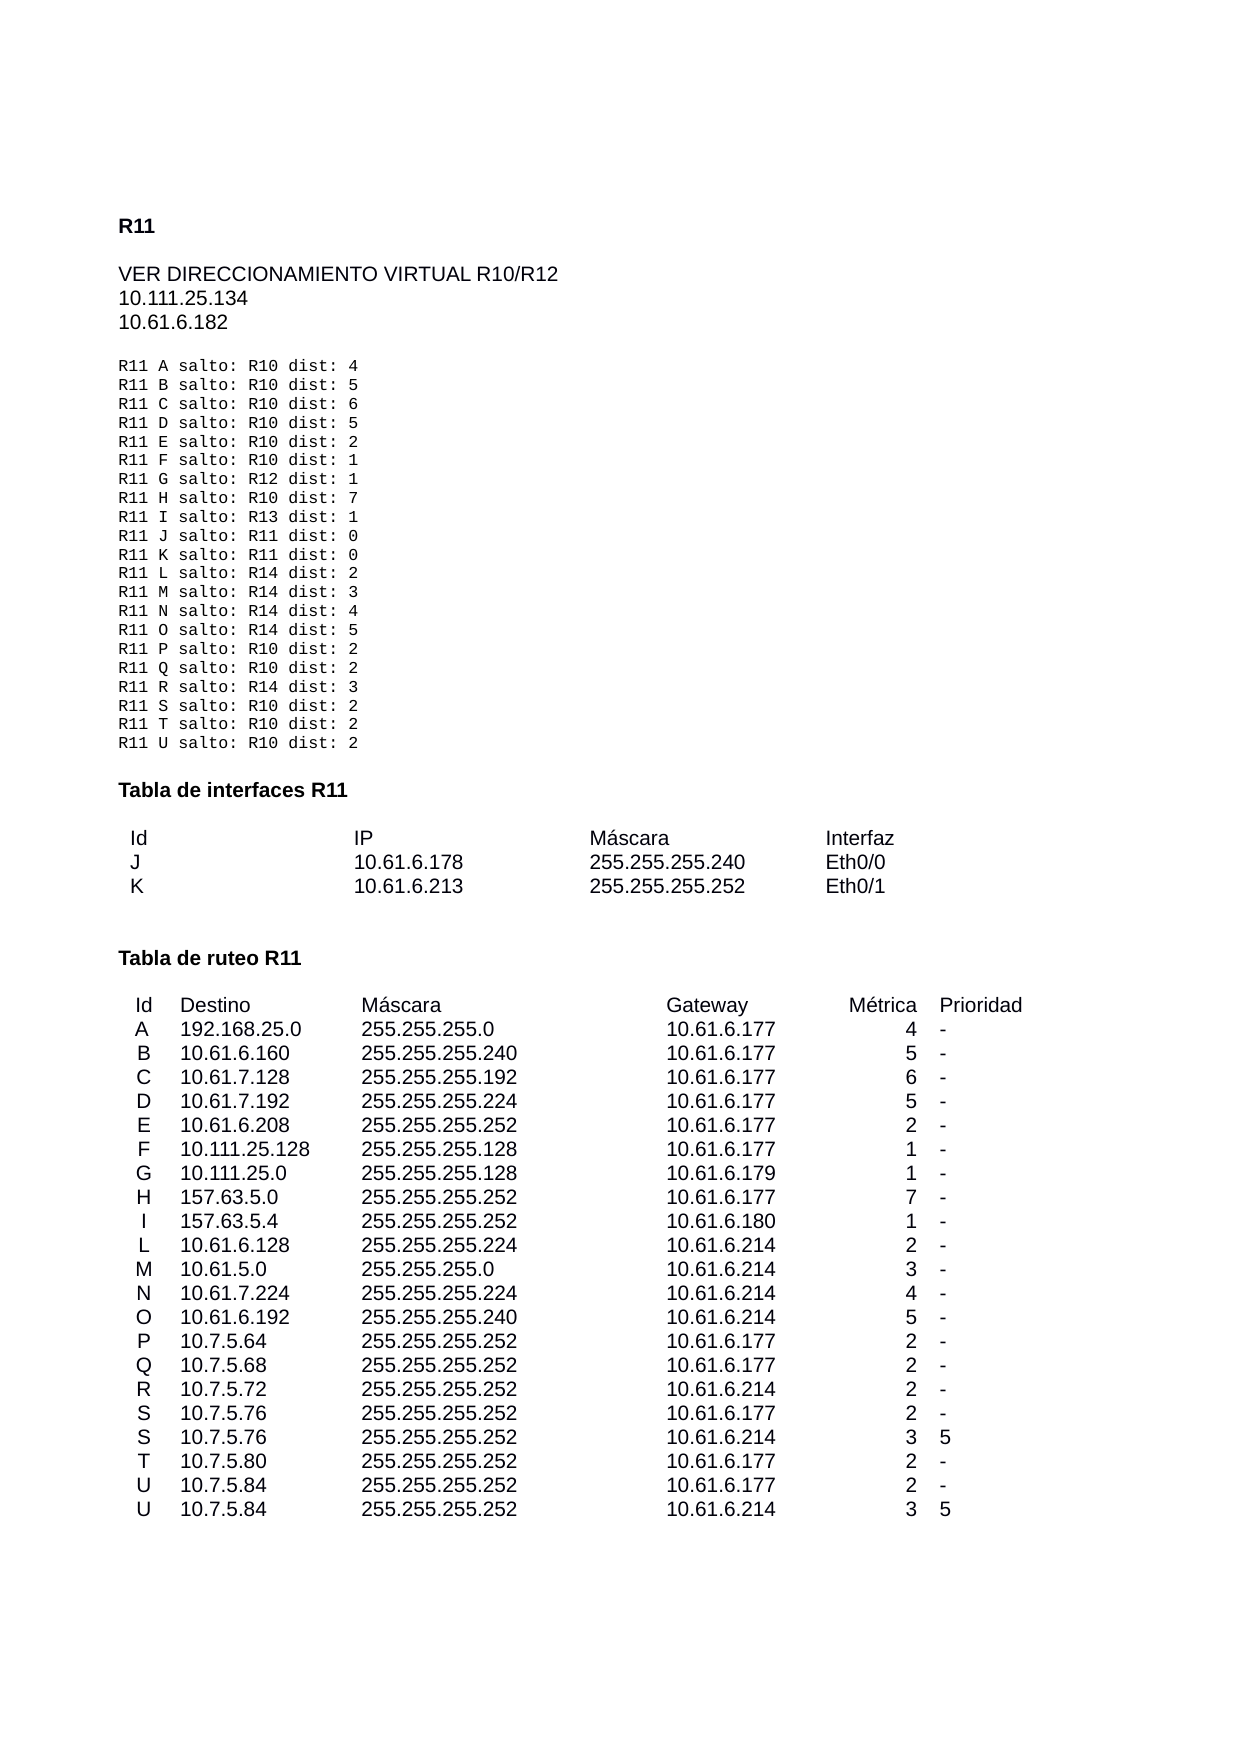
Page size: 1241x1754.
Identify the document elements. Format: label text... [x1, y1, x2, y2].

table_cell S [119, 1425, 169, 1448]
table_cell 10.61.6.180 [655, 1209, 827, 1233]
table_cell 192.168.25.0 [169, 1017, 350, 1041]
table_cell 2 [827, 1233, 928, 1257]
text R11 H salto: R10 dist: 7 [118, 490, 1122, 508]
table_cell - [928, 1209, 1050, 1233]
table_cell - [928, 1065, 1050, 1089]
table_cell - [928, 1473, 1050, 1496]
table_cell F [119, 1137, 169, 1161]
table_cell 10.7.5.72 [169, 1377, 350, 1401]
table_cell 10.61.7.224 [169, 1281, 350, 1305]
table_cell U [119, 1473, 169, 1496]
text R11 E salto: R10 dist: 2 [118, 433, 1122, 452]
text R11 R salto: R14 dist: 3 [118, 678, 1122, 697]
table_cell - [928, 1329, 1050, 1353]
table_cell 6 [827, 1065, 928, 1089]
table_cell 10.7.5.76 [169, 1401, 350, 1424]
table_cell E [119, 1113, 169, 1137]
table_header IP [342, 826, 578, 849]
table_cell 255.255.255.192 [350, 1065, 655, 1089]
table_cell G [119, 1161, 169, 1185]
table_cell 10.61.6.160 [169, 1041, 350, 1065]
text R11 F salto: R10 dist: 1 [118, 452, 1122, 471]
table_cell 2 [827, 1449, 928, 1472]
text 10.111.25.134 [118, 286, 1122, 310]
table_cell 4 [827, 1281, 928, 1305]
table_cell 255.255.255.252 [350, 1185, 655, 1209]
table_cell 1 [827, 1161, 928, 1185]
table_cell K [119, 874, 342, 897]
table_cell 1 [827, 1137, 928, 1161]
table_cell 10.61.6.177 [655, 1017, 827, 1041]
table_cell 10.61.6.214 [655, 1305, 827, 1329]
table_cell 255.255.255.252 [350, 1401, 655, 1424]
table_cell 1 [827, 1209, 928, 1233]
table_header Gateway [655, 993, 827, 1017]
table_header Máscara [578, 826, 814, 849]
table_cell 2 [827, 1329, 928, 1353]
table_cell 3 [827, 1257, 928, 1281]
table_cell 10.61.6.178 [342, 850, 578, 873]
text R11 O salto: R14 dist: 5 [118, 622, 1122, 641]
table_cell 2 [827, 1473, 928, 1496]
table_cell D [119, 1089, 169, 1113]
table_cell 10.7.5.76 [169, 1425, 350, 1448]
table_cell 5 [928, 1496, 1050, 1520]
table_cell - [928, 1041, 1050, 1065]
table_cell O [119, 1305, 169, 1329]
table_cell 10.61.6.214 [655, 1425, 827, 1448]
text R11 L salto: R14 dist: 2 [118, 565, 1122, 584]
table_cell - [928, 1137, 1050, 1161]
table_cell - [928, 1305, 1050, 1329]
table_cell Eth0/1 [814, 874, 1050, 897]
table_cell 255.255.255.252 [350, 1377, 655, 1401]
table_cell - [928, 1401, 1050, 1424]
table_cell 10.7.5.64 [169, 1329, 350, 1353]
table_cell H [119, 1185, 169, 1209]
table_cell 255.255.255.240 [578, 850, 814, 873]
table_header Máscara [350, 993, 655, 1017]
table_cell - [928, 1377, 1050, 1401]
table_cell 10.61.6.214 [655, 1233, 827, 1257]
table_cell N [119, 1281, 169, 1305]
table_cell 5 [827, 1041, 928, 1065]
table_cell - [928, 1353, 1050, 1377]
table_cell 10.61.6.213 [342, 874, 578, 897]
table_cell Eth0/0 [814, 850, 1050, 873]
text Tabla de ruteo R11 [118, 945, 1122, 969]
table_cell - [928, 1281, 1050, 1305]
table_cell 10.61.7.192 [169, 1089, 350, 1113]
table_cell 255.255.255.252 [350, 1425, 655, 1448]
text R11 K salto: R11 dist: 0 [118, 546, 1122, 565]
table_cell 10.61.6.177 [655, 1137, 827, 1161]
table_cell 10.61.6.177 [655, 1449, 827, 1472]
table_cell 255.255.255.128 [350, 1137, 655, 1161]
table_cell 10.7.5.68 [169, 1353, 350, 1377]
table_cell B [119, 1041, 169, 1065]
table_cell 10.61.6.177 [655, 1113, 827, 1137]
table_header Id [119, 993, 169, 1017]
text R11 N salto: R14 dist: 4 [118, 603, 1122, 622]
text R11 M salto: R14 dist: 3 [118, 584, 1122, 603]
text R11 I salto: R13 dist: 1 [118, 508, 1122, 527]
table_cell T [119, 1449, 169, 1472]
table_cell 10.61.6.177 [655, 1065, 827, 1089]
table_cell M [119, 1257, 169, 1281]
table_cell 10.7.5.84 [169, 1496, 350, 1520]
text R11 [118, 214, 1122, 238]
table_cell 2 [827, 1353, 928, 1377]
text R11 C salto: R10 dist: 6 [118, 395, 1122, 414]
text R11 J salto: R11 dist: 0 [118, 527, 1122, 546]
table_cell 255.255.255.224 [350, 1089, 655, 1113]
table_cell 10.111.25.0 [169, 1161, 350, 1185]
table_cell A [119, 1017, 169, 1041]
table_cell 10.61.6.192 [169, 1305, 350, 1329]
table_cell C [119, 1065, 169, 1089]
table_cell L [119, 1233, 169, 1257]
table_cell 4 [827, 1017, 928, 1041]
text R11 U salto: R10 dist: 2 [118, 735, 1122, 754]
table_cell Q [119, 1353, 169, 1377]
table_cell I [119, 1209, 169, 1233]
table_cell R [119, 1377, 169, 1401]
table_cell 255.255.255.240 [350, 1305, 655, 1329]
text Tabla de interfaces R11 [118, 778, 1122, 802]
table_cell - [928, 1233, 1050, 1257]
table_cell 2 [827, 1377, 928, 1401]
table_cell 5 [827, 1089, 928, 1113]
table_cell U [119, 1496, 169, 1520]
table_cell 10.61.6.214 [655, 1496, 827, 1520]
table_cell 255.255.255.252 [350, 1449, 655, 1472]
text R11 T salto: R10 dist: 2 [118, 716, 1122, 735]
text 10.61.6.182 [118, 310, 1122, 334]
text R11 A salto: R10 dist: 4 [118, 358, 1122, 377]
table_header Destino [169, 993, 350, 1017]
table_cell 255.255.255.128 [350, 1161, 655, 1185]
table_cell 255.255.255.0 [350, 1017, 655, 1041]
table_cell 10.61.6.177 [655, 1473, 827, 1496]
table_cell 10.61.6.214 [655, 1281, 827, 1305]
table_cell 10.61.6.177 [655, 1401, 827, 1424]
table_cell J [119, 850, 342, 873]
table_header Métrica [827, 993, 928, 1017]
table_cell 10.61.6.179 [655, 1161, 827, 1185]
table_cell 157.63.5.0 [169, 1185, 350, 1209]
table_cell 10.111.25.128 [169, 1137, 350, 1161]
table_cell P [119, 1329, 169, 1353]
text R11 B salto: R10 dist: 5 [118, 377, 1122, 395]
table_cell 10.7.5.84 [169, 1473, 350, 1496]
text VER DIRECCIONAMIENTO VIRTUAL R10/R12 [118, 262, 1122, 286]
table_cell 255.255.255.252 [350, 1496, 655, 1520]
table_cell - [928, 1161, 1050, 1185]
table_cell - [928, 1089, 1050, 1113]
table_cell 2 [827, 1113, 928, 1137]
text R11 Q salto: R10 dist: 2 [118, 659, 1122, 678]
table_cell 255.255.255.240 [350, 1041, 655, 1065]
table_cell 10.61.6.177 [655, 1353, 827, 1377]
table_cell 255.255.255.252 [350, 1353, 655, 1377]
table_cell 2 [827, 1401, 928, 1424]
table_cell - [928, 1017, 1050, 1041]
table_cell 5 [827, 1305, 928, 1329]
table_cell - [928, 1185, 1050, 1209]
text R11 P salto: R10 dist: 2 [118, 641, 1122, 659]
table_cell 10.61.7.128 [169, 1065, 350, 1089]
table_cell 255.255.255.252 [350, 1209, 655, 1233]
table_cell S [119, 1401, 169, 1424]
table_cell 157.63.5.4 [169, 1209, 350, 1233]
table_cell 255.255.255.252 [350, 1473, 655, 1496]
table_cell 10.61.6.128 [169, 1233, 350, 1257]
table_cell 7 [827, 1185, 928, 1209]
text R11 D salto: R10 dist: 5 [118, 414, 1122, 433]
table_cell 255.255.255.252 [350, 1329, 655, 1353]
table_cell 3 [827, 1425, 928, 1448]
table_cell 10.61.6.214 [655, 1377, 827, 1401]
table_cell 10.7.5.80 [169, 1449, 350, 1472]
table_cell 10.61.5.0 [169, 1257, 350, 1281]
table_cell - [928, 1257, 1050, 1281]
table_cell 255.255.255.0 [350, 1257, 655, 1281]
table_cell 10.61.6.177 [655, 1185, 827, 1209]
table_cell 255.255.255.224 [350, 1281, 655, 1305]
table_header Id [119, 826, 342, 849]
table_cell 255.255.255.252 [350, 1113, 655, 1137]
table_cell 3 [827, 1496, 928, 1520]
table_cell 10.61.6.208 [169, 1113, 350, 1137]
text R11 G salto: R12 dist: 1 [118, 471, 1122, 490]
text R11 S salto: R10 dist: 2 [118, 697, 1122, 716]
table_cell 255.255.255.252 [578, 874, 814, 897]
table_header Prioridad [928, 993, 1050, 1017]
table_cell - [928, 1113, 1050, 1137]
table_cell 10.61.6.177 [655, 1041, 827, 1065]
table_cell 10.61.6.214 [655, 1257, 827, 1281]
table_header Interfaz [814, 826, 1050, 849]
table_cell 255.255.255.224 [350, 1233, 655, 1257]
table_cell - [928, 1449, 1050, 1472]
table_cell 10.61.6.177 [655, 1329, 827, 1353]
table_cell 10.61.6.177 [655, 1089, 827, 1113]
table_cell 5 [928, 1425, 1050, 1448]
